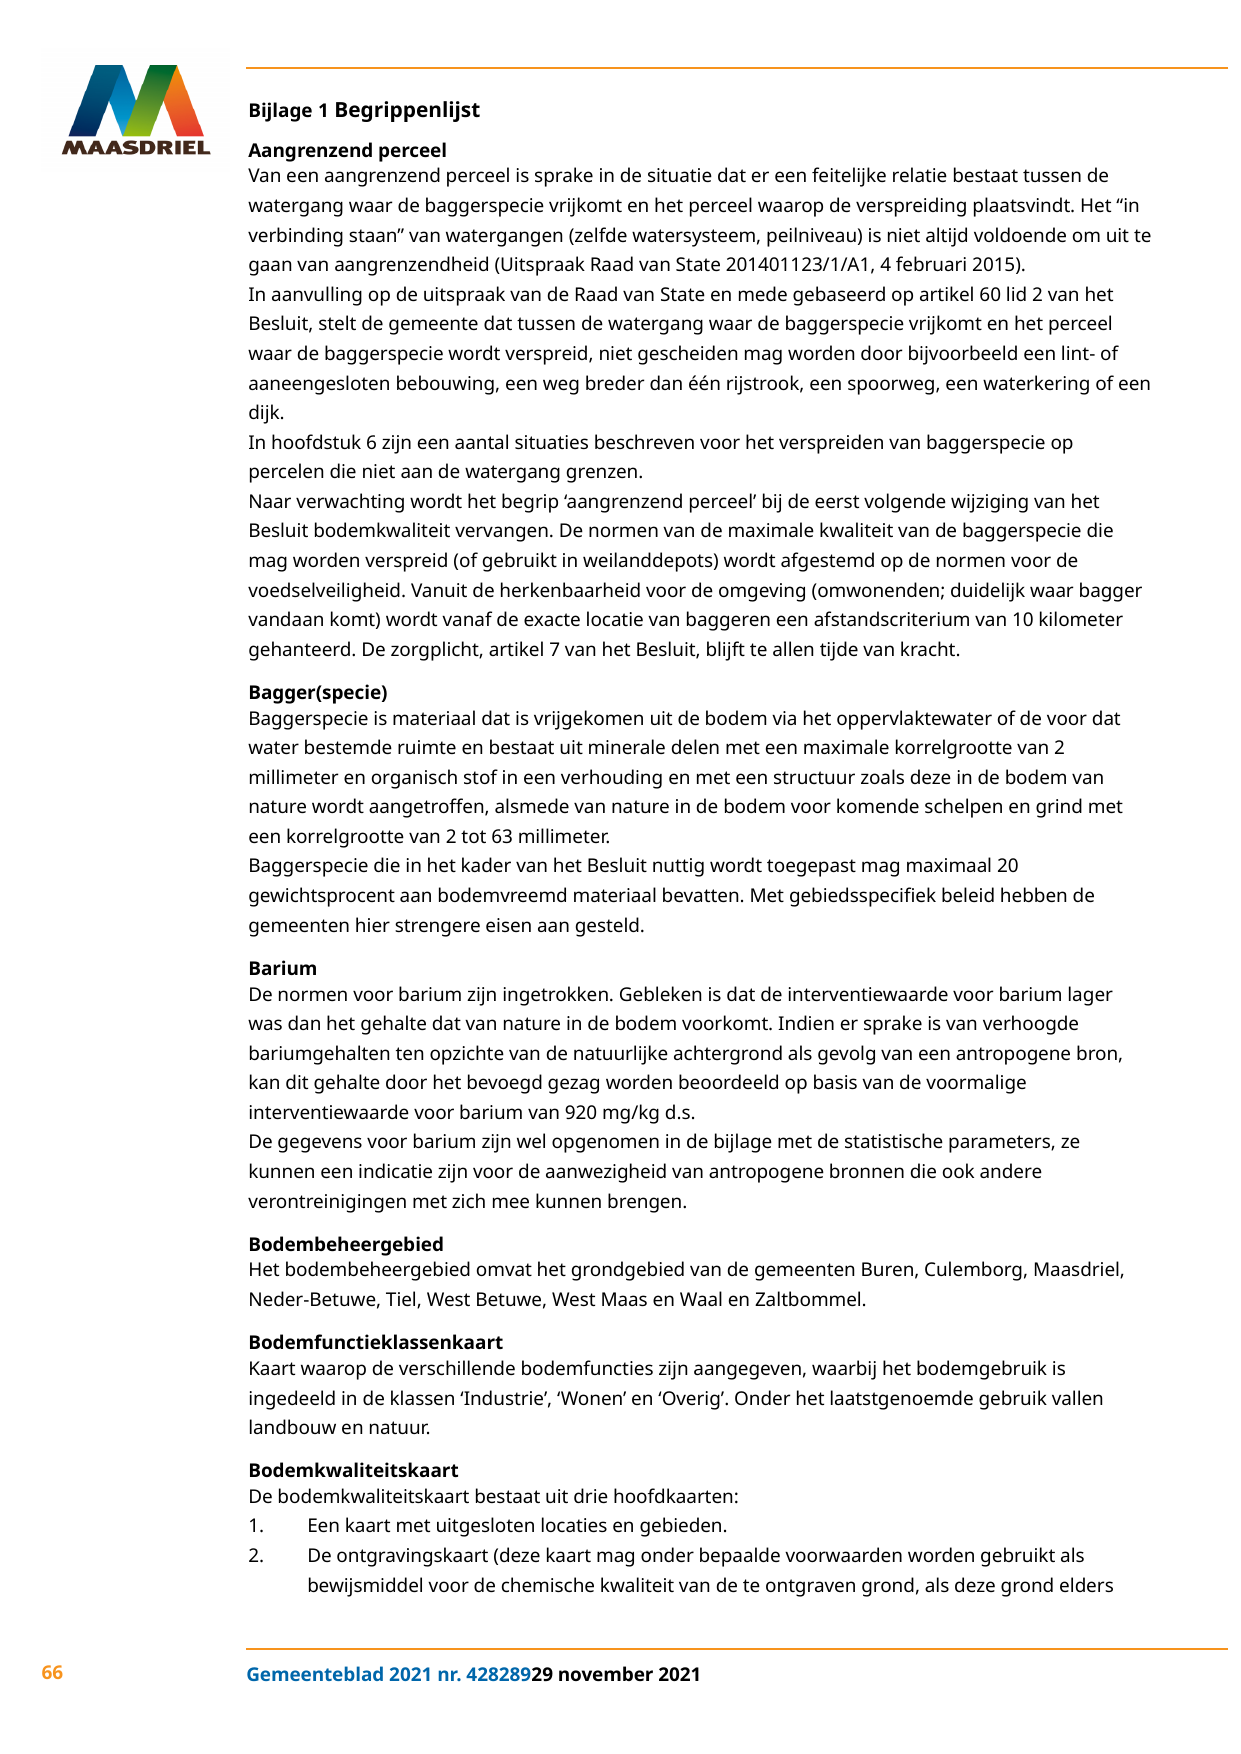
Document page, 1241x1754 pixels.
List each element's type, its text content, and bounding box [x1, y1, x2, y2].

text Aangrenzend perceel [248, 137, 1152, 163]
text Bodembeheergebied [248, 1231, 1152, 1257]
text In aanvulling op de uitspraak van de Raad van State en mede gebaseerd op artikel 60 lid 2 van het Besluit, stelt de gemeente dat tussen de watergang waar de baggerspecie vrijkomt en het perceel waar de baggerspecie wordt verspreid, niet gescheiden mag worden door bijvoorbeeld een lint- of aaneengesloten bebouwing, een weg breder dan één rijstrook, een spoorweg, een waterkering of een dijk. [248, 281, 1152, 425]
list De ontgravingskaart (deze kaart mag onder bepaalde voorwaarden worden gebruikt als bewijsmiddel voor de chemische kwaliteit van de te ontgraven grond, als deze grond elders [248, 1542, 1152, 1598]
text De gegevens voor barium zijn wel opgenomen in de bijlage met de statistische parameters, ze kunnen een indicatie zijn voor de aanwezigheid van antropogene bronnen die ook andere verontreinigingen met zich mee kunnen brengen. [248, 1129, 1152, 1213]
text In hoofdstuk 6 zijn een aantal situaties beschreven voor het verspreiden van baggerspecie op percelen die niet aan de watergang grenzen. [248, 429, 1152, 484]
picture [41, 47, 231, 172]
text Bagger(specie) [248, 679, 1152, 705]
text De normen voor barium zijn ingetrokken. Gebleken is dat de interventiewaarde voor barium lager was dan het gehalte dat van nature in de bodem voorkomt. Indien er sprake is van verhoogde bariumgehalten ten opzichte van de natuurlijke achtergrond als gevolg van een antropogene bron, kan dit gehalte door het bevoegd gezag worden beoordeeld op basis van de voormalige interventiewaarde voor barium van 920 mg/kg d.s. [248, 981, 1152, 1125]
text Baggerspecie is materiaal dat is vrijgekomen uit de bodem via het oppervlaktewater of de voor dat water bestemde ruimte en bestaat uit minerale delen met een maximale korrelgrootte van 2 millimeter en organisch stof in een verhouding en met een structuur zoals deze in de bodem van nature wordt aangetroffen, alsmede van nature in de bodem voor komende schelpen en grind met een korrelgrootte van 2 tot 63 millimeter. [248, 705, 1152, 849]
text De bodemkwaliteitskaart bestaat uit drie hoofdkaarten: [248, 1483, 1152, 1509]
text Kaart waarop de verschillende bodemfuncties zijn aangegeven, waarbij het bodemgebruik is ingedeeld in de klassen ‘Industrie’, ‘Wonen’ en ‘Overig’. Onder het laatstgenoemde gebruik vallen landbouw en natuur. [248, 1355, 1152, 1440]
text Bodemfunctieklassenkaart [248, 1329, 1152, 1355]
text Baggerspecie die in het kader van het Besluit nuttig wordt toegepast mag maximaal 20 gewichtsprocent aan bodemvreemd materiaal bevatten. Met gebiedsspecifiek beleid hebben de gemeenten hier strengere eisen aan gesteld. [248, 853, 1152, 938]
text Het bodembeheergebied omvat het grondgebied van de gemeenten Buren, Culemborg, Maasdriel, Neder-Betuwe, Tiel, West Betuwe, West Maas en Waal en Zaltbommel. [248, 1257, 1152, 1312]
list Een kaart met uitgesloten locaties en gebieden. [248, 1513, 1152, 1538]
text Van een aangrenzend perceel is sprake in de situatie dat er een feitelijke relatie bestaat tussen de watergang waar de baggerspecie vrijkomt en het perceel waarop de verspreiding plaatsvindt. Het “in verbinding staan” van watergangen (zelfde watersysteem, peilniveau) is niet altijd voldoende om uit te gaan van aangrenzendheid (Uitspraak Raad van State 201401123/1/A1, 4 februari 2015). [248, 163, 1152, 277]
text Naar verwachting wordt het begrip ‘aangrenzend perceel’ bij de eerst volgende wijziging van het Besluit bodemkwaliteit vervangen. De normen van de maximale kwaliteit van de baggerspecie die mag worden verspreid (of gebruikt in weilanddepots) wordt afgestemd op de normen voor de voedselveiligheid. Vanuit de herkenbaarheid voor de omgeving (omwonenden; duidelijk waar bagger vandaan komt) wordt vanaf de exacte locatie van baggeren een afstandscriterium van 10 kilometer gehanteerd. De zorgplicht, artikel 7 van het Besluit, blijft te allen tijde van kracht. [248, 488, 1152, 662]
text Bodemkwaliteitskaart [248, 1457, 1152, 1483]
text Bijlage 1 Begrippenlijst [248, 95, 1152, 123]
text Barium [248, 955, 1152, 981]
